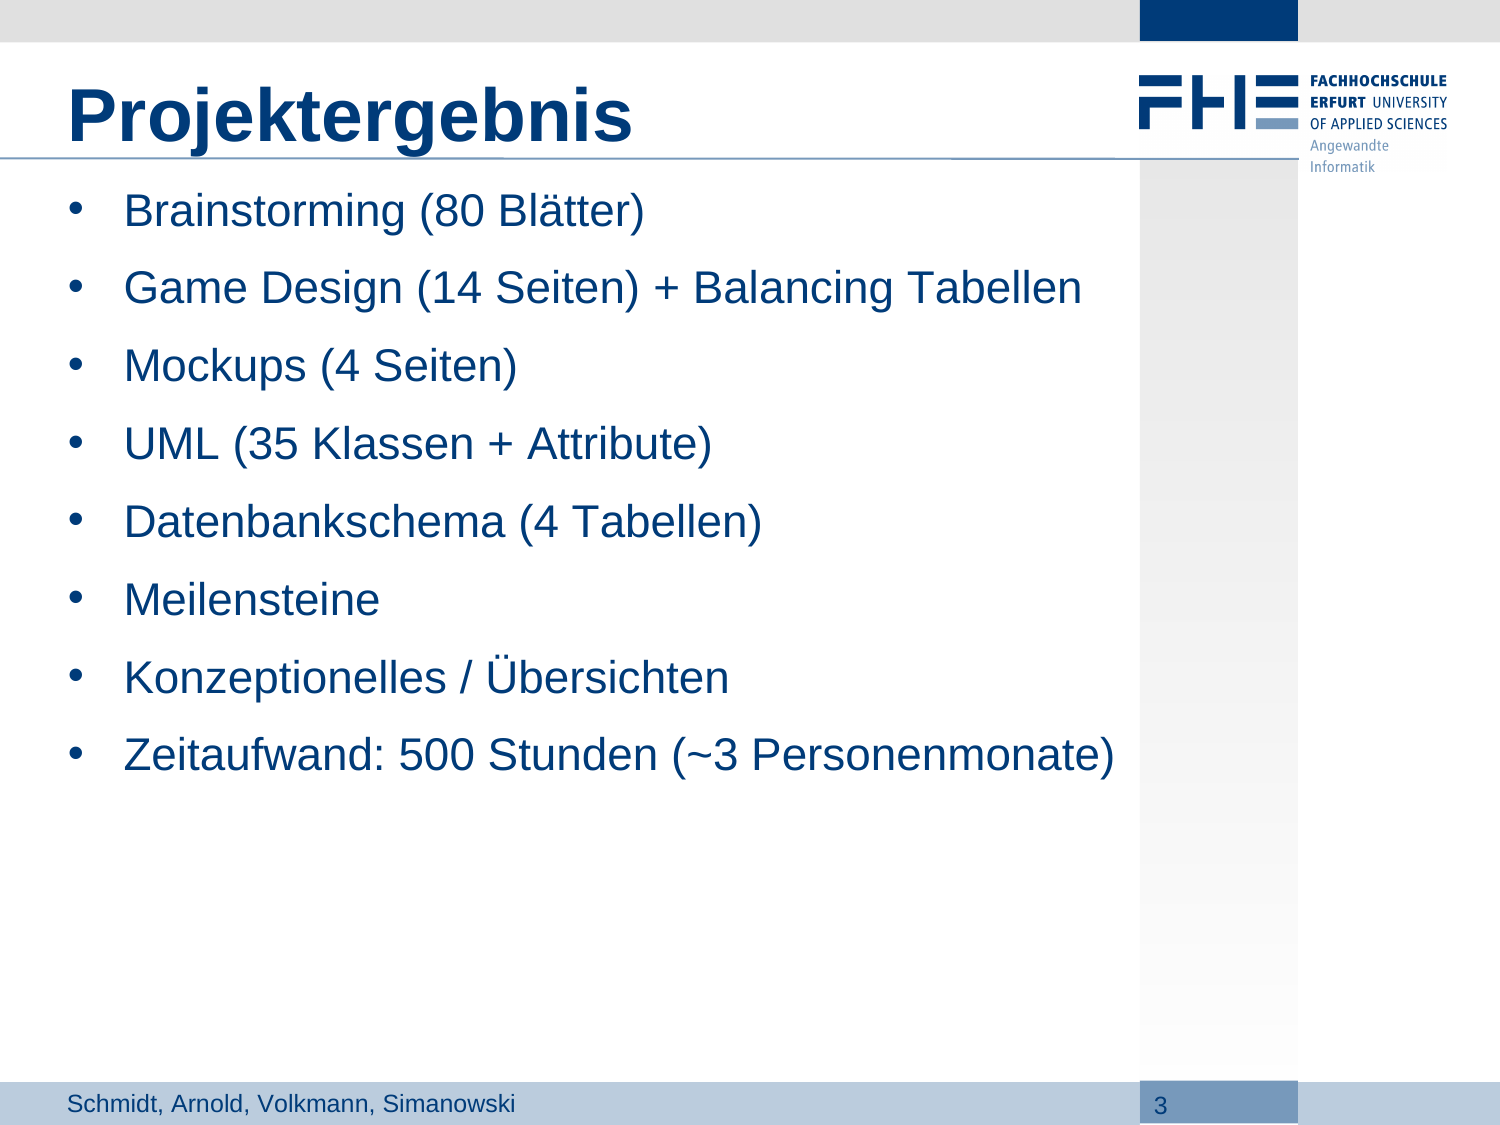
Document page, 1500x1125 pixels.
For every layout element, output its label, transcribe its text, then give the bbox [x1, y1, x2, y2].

picture [1139, 75, 1447, 172]
title Projektergebnis [53, 58, 1140, 142]
list Brainstorming (80 Blätter) Game Design (14 Seiten) + Balancing Tabellen Mockups (4 Seiten) UML (35 Klassen + Attribute) Datenbankschema (4 Tabellen) Meilensteine Konzeptionelles / Übersichten Zeitaufwand: 500 Stunden (~3 Personenmonate) [53, 172, 1500, 1083]
